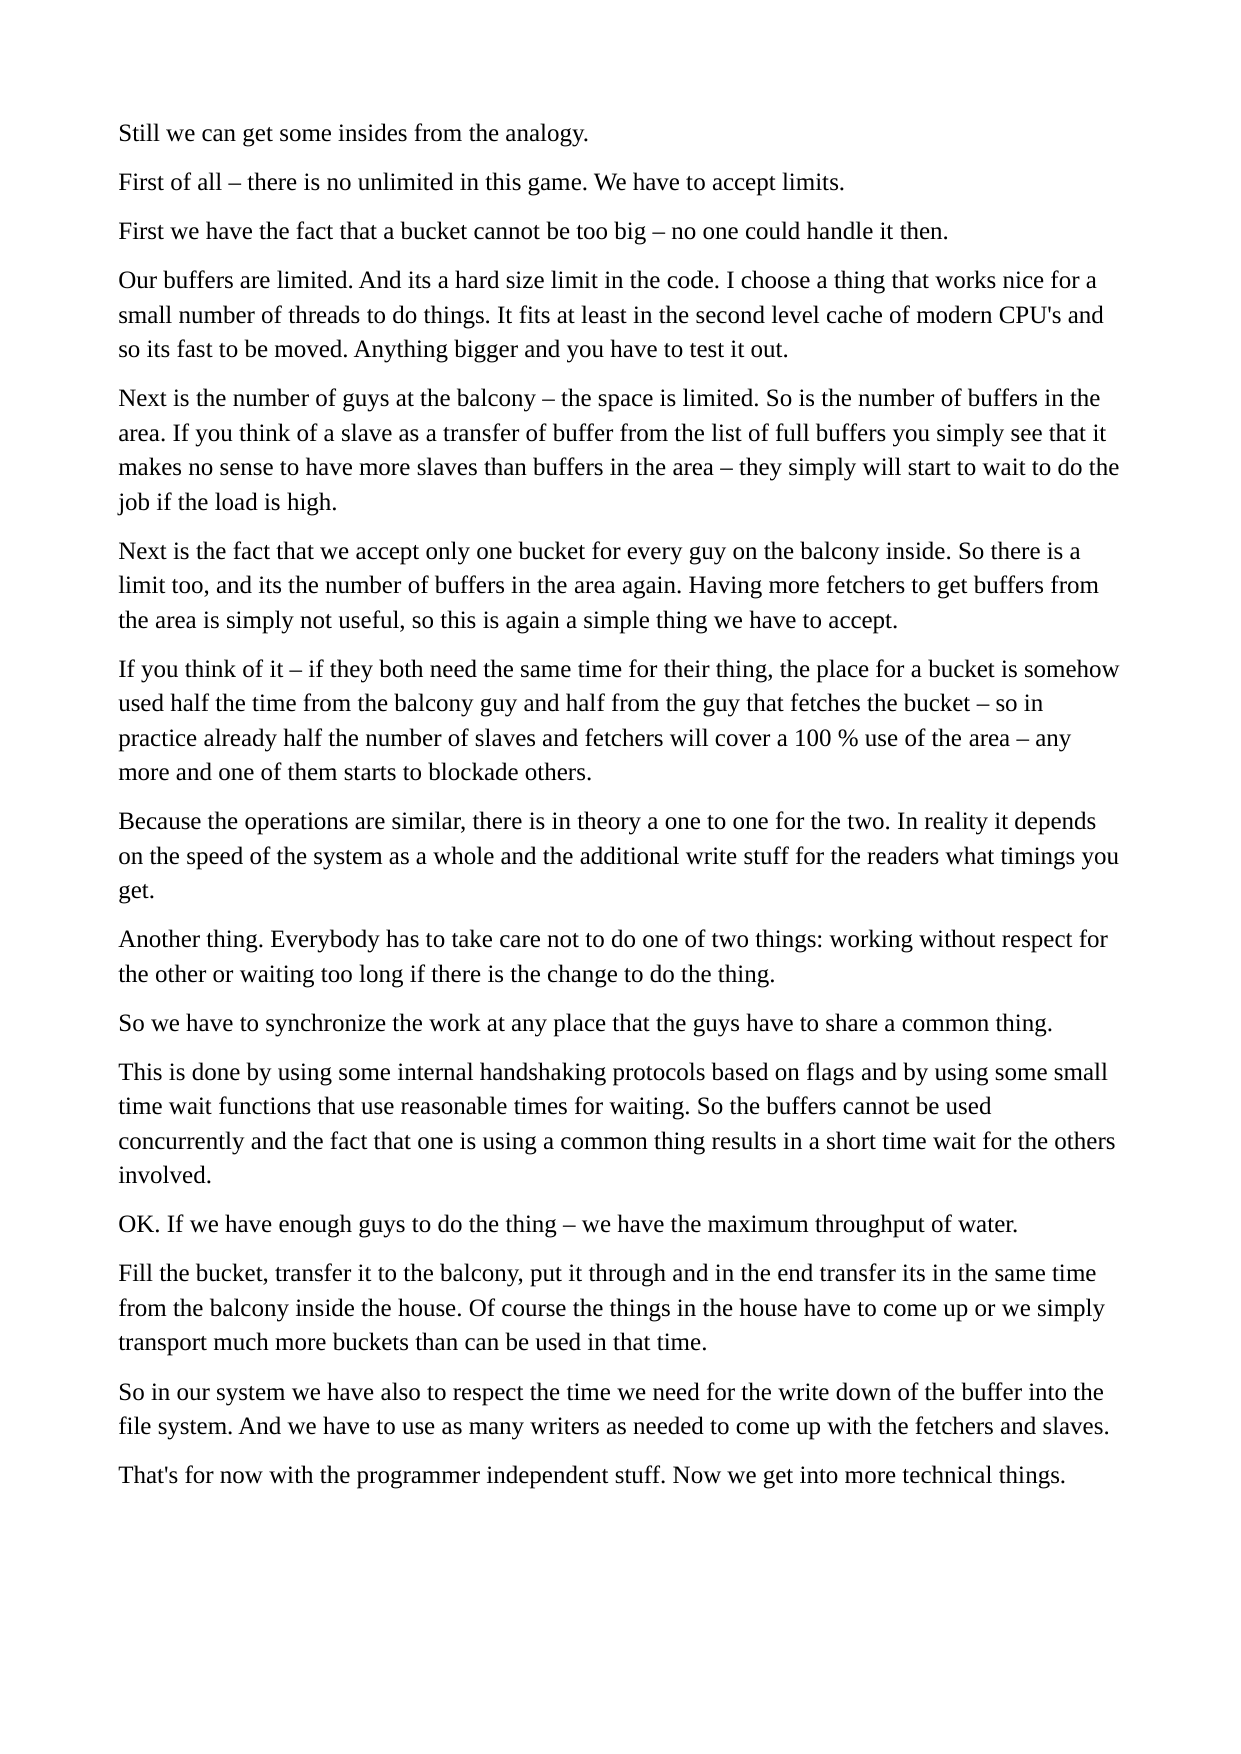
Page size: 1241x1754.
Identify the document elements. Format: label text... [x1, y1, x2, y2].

text This is done by using some internal handshaking protocols based on flags and by using some small time wait functions that use reasonable times for waiting. So the buffers cannot be used concurrently and the fact that one is using a common thing results in a short time wait for the others involved. [118, 1057, 1122, 1189]
text OK. If we have enough guys to do the thing – we have the maximum throughput of water. [118, 1209, 1122, 1238]
text Next is the number of guys at the balcony – the space is limited. So is the number of buffers in the area. If you think of a slave as a transfer of buffer from the list of full buffers you simply see that it makes no sense to have more slaves than buffers in the area – they simply will start to wait to do the job if the load is high. [118, 383, 1122, 516]
text So we have to synchronize the work at any place that the guys have to share a common thing. [118, 1008, 1122, 1037]
text First of all – there is no unlimited in this game. We have to accept limits. [118, 167, 1122, 196]
text So in our system we have also to respect the time we need for the write down of the buffer into the file system. And we have to use as many writers as needed to come up with the fetchers and slaves. [118, 1377, 1122, 1440]
text If you think of it – if they both need the same time for their thing, the place for a bucket is somehow used half the time from the balcony guy and half from the guy that fetches the bucket – so in practice already half the number of slaves and fetchers will cover a 100 % use of the area – any more and one of them starts to blockade others. [118, 654, 1122, 786]
text Because the operations are similar, there is in theory a one to one for the two. In reality it depends on the speed of the system as a whole and the additional write stuff for the readers what timings you get. [118, 806, 1122, 904]
text Next is the fact that we accept only one bucket for every guy on the balcony inside. So there is a limit too, and its the number of buffers in the area again. Having more fetchers to get buffers from the area is simply not useful, so this is again a simple thing we have to accept. [118, 536, 1122, 633]
text Another thing. Everybody has to take care not to do one of two things: working without respect for the other or waiting too long if there is the change to do the thing. [118, 924, 1122, 988]
text Still we can get some insides from the analogy. [118, 118, 1122, 147]
text First we have the fact that a bucket cannot be too big – no one could handle it then. [118, 216, 1122, 245]
text Fill the bucket, transfer it to the balcony, put it through and in the end transfer its in the same time from the balcony inside the house. Of course the things in the house have to come up or we simply transport much more buckets than can be used in that time. [118, 1258, 1122, 1356]
text That's for now with the programmer independent stuff. Now we get into more technical things. [118, 1460, 1122, 1489]
text Our buffers are limited. And its a hard size limit in the code. I choose a thing that works nice for a small number of threads to do things. It fits at least in the second level cache of modern CPU's and so its fast to be moved. Anything bigger and you have to test it out. [118, 265, 1122, 363]
